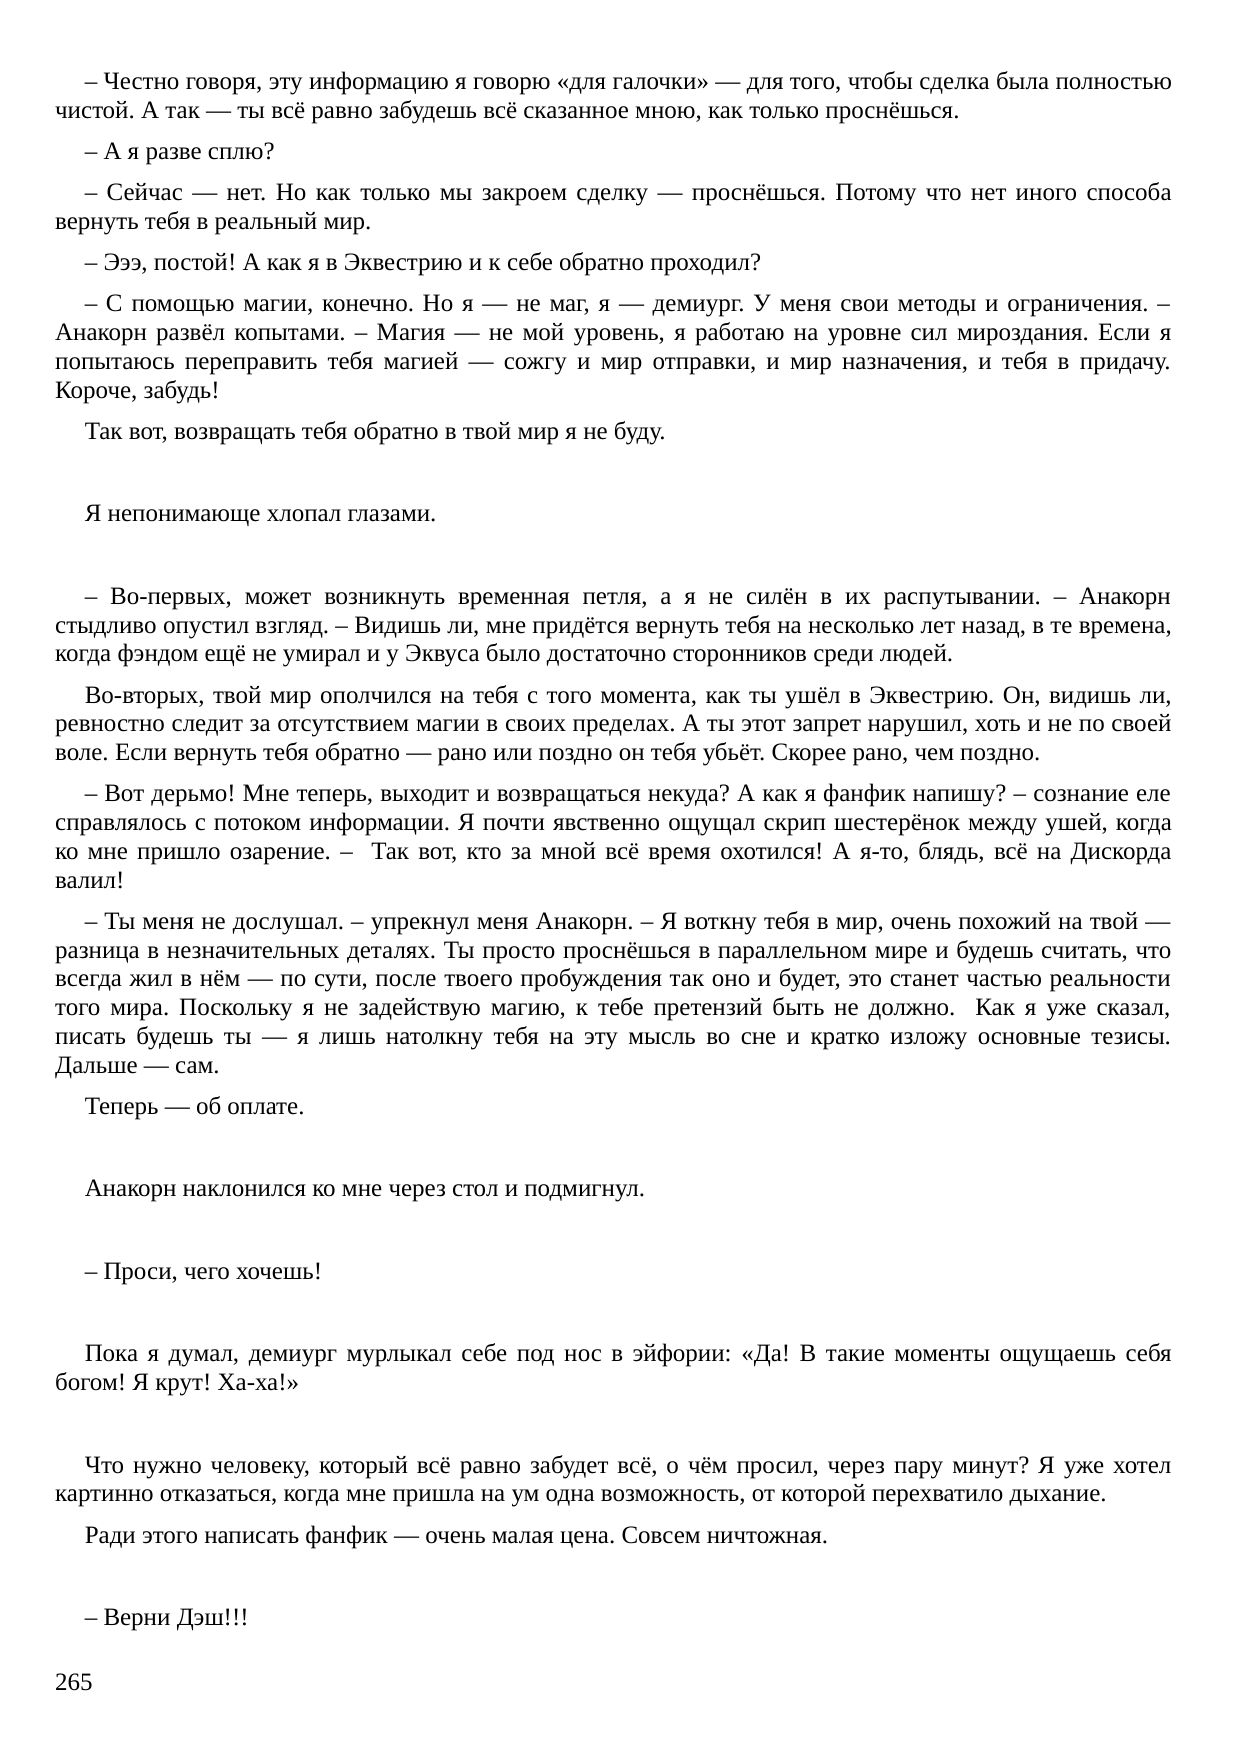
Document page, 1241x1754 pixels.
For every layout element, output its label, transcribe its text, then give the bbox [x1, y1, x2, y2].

text Так вот, возвращать тебя обратно в твой мир я не буду. [55, 416, 1173, 445]
text Анакорн наклонился ко мне через стол и подмигнул. [55, 1173, 1173, 1202]
text Теперь — об оплате. [55, 1091, 1173, 1120]
text – Сейчас — нет. Но как только мы закроем сделку — проснёшься. Потому что нет иного способа вернуть тебя в реальный мир. [55, 177, 1173, 235]
text – Ты меня не дослушал. – упрекнул меня Анакорн. – Я воткну тебя в мир, очень похожий на твой — разница в незначительных деталях. Ты просто проснёшься в параллельном мире и будешь считать, что всегда жил в нём — по сути, после твоего пробуждения так оно и будет, это станет частью реальности того мира. Поскольку я не задействую магию, к тебе претензий быть не должно. Как я уже сказал, писать будешь ты — я лишь натолкну тебя на эту мысль во сне и кратко изложу основные тезисы. Дальше — сам. [55, 906, 1173, 1078]
text – Честно говоря, эту информацию я говорю «для галочки» — для того, чтобы сделка была полностью чистой. А так — ты всё равно забудешь всё сказанное мною, как только проснёшься. [55, 66, 1173, 123]
text Я непонимающе хлопал глазами. [55, 498, 1173, 527]
text – Проси, чего хочешь! [55, 1256, 1173, 1285]
text – А я разве сплю? [55, 136, 1173, 165]
text Во-вторых, твой мир ополчился на тебя с того момента, как ты ушёл в Эквестрию. Он, видишь ли, ревностно следит за отсутствием магии в своих пределах. А ты этот запрет нарушил, хоть и не по своей воле. Если вернуть тебя обратно — рано или поздно он тебя убьёт. Скорее рано, чем поздно. [55, 680, 1173, 766]
text – Во-первых, может возникнуть временная петля, а я не силён в их распутывании. – Анакорн стыдливо опустил взгляд. – Видишь ли, мне придётся вернуть тебя на несколько лет назад, в те времена, когда фэндом ещё не умирал и у Эквуса было достаточно сторонников среди людей. [55, 581, 1173, 667]
text Что нужно человеку, который всё равно забудет всё, о чём просил, через пару минут? Я уже хотел картинно отказаться, когда мне пришла на ум одна возможность, от которой перехватило дыхание. [55, 1450, 1173, 1507]
text – Верни Дэш!!! [55, 1602, 1173, 1631]
text Пока я думал, демиург мурлыкал себе под нос в эйфории: «Да! В такие моменты ощущаешь себя богом! Я крут! Ха-ха!» [55, 1338, 1173, 1396]
text – С помощью магии, конечно. Но я — не маг, я — демиург. У меня свои методы и ограничения. – Анакорн развёл копытами. – Магия — не мой уровень, я работаю на уровне сил мироздания. Если я попытаюсь переправить тебя магией — сожгу и мир отправки, и мир назначения, и тебя в придачу. Короче, забудь! [55, 288, 1173, 403]
text Ради этого написать фанфик — очень малая цена. Совсем ничтожная. [55, 1520, 1173, 1548]
text – Эээ, постой! А как я в Эквестрию и к себе обратно проходил? [55, 247, 1173, 276]
text – Вот дерьмо! Мне теперь, выходит и возвращаться некуда? А как я фанфик напишу? – сознание еле справлялось с потоком информации. Я почти явственно ощущал скрип шестерёнок между ушей, когда ко мне пришло озарение. – Так вот, кто за мной всё время охотился! А я-то, блядь, всё на Дискорда валил! [55, 778, 1173, 893]
